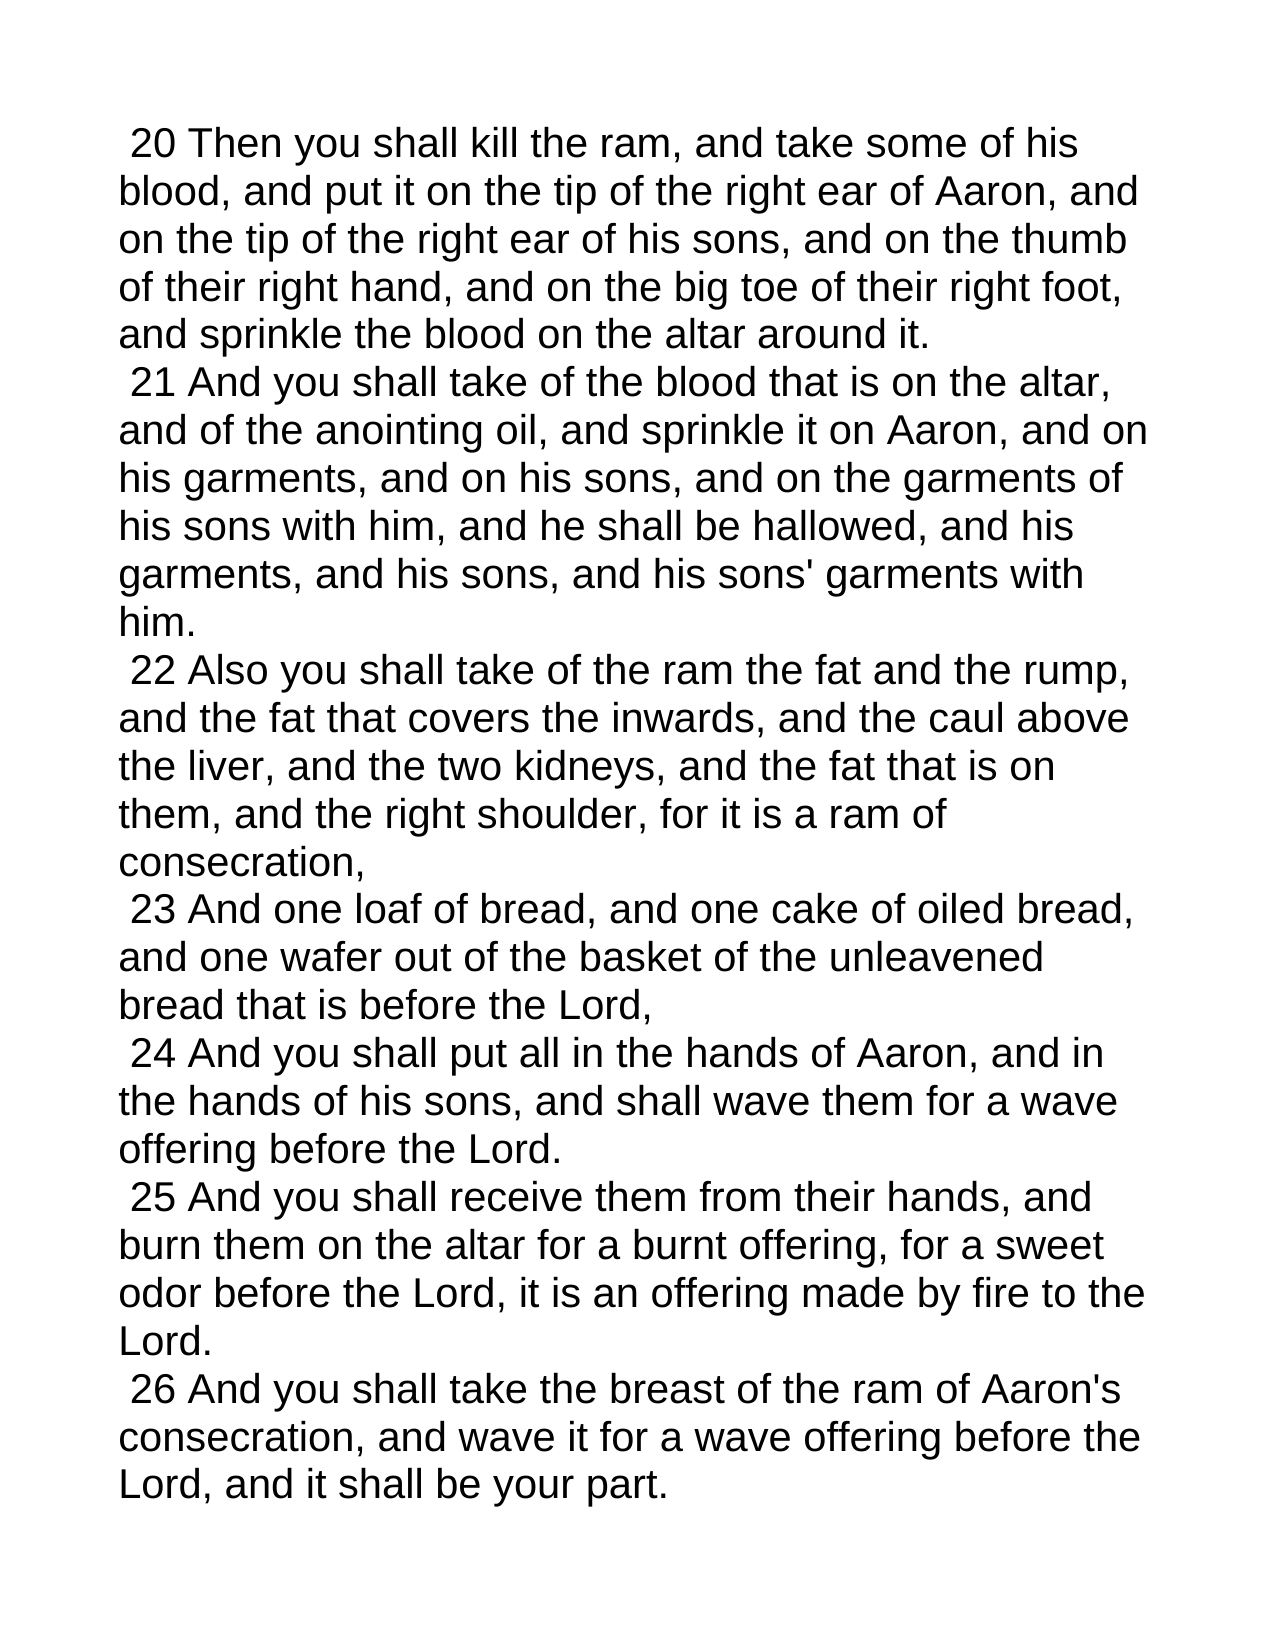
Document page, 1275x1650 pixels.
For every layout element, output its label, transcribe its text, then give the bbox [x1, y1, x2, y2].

text 22 Also you shall take of the ram the fat and the rump, and the fat that covers the inwards, and the caul above the liver, and the two kidneys, and the fat that is on them, and the right shoulder, for it is a ram of consecration, [118, 645, 1157, 885]
text 21 And you shall take of the blood that is on the altar, and of the anointing oil, and sprinkle it on Aaron, and on his garments, and on his sons, and on the garments of his sons with him, and he shall be hallowed, and his garments, and his sons, and his sons' garments with him. [118, 358, 1157, 645]
text 25 And you shall receive them from their hands, and burn them on the altar for a burnt offering, for a sweet odor before the Lord, it is an offering made by fire to the Lord. [118, 1172, 1157, 1364]
text 26 And you shall take the breast of the ram of Aaron's consecration, and wave it for a wave offering before the Lord, and it shall be your part. [118, 1364, 1157, 1508]
text 24 And you shall put all in the hands of Aaron, and in the hands of his sons, and shall wave them for a wave offering before the Lord. [118, 1028, 1157, 1172]
text 23 And one loaf of bread, and one cake of oiled bread, and one wafer out of the basket of the unleavened bread that is before the Lord, [118, 885, 1157, 1028]
text 20 Then you shall kill the ram, and take some of his blood, and put it on the tip of the right ear of Aaron, and on the tip of the right ear of his sons, and on the thumb of their right hand, and on the big toe of their right foot, and sprinkle the blood on the altar around it. [118, 118, 1157, 358]
